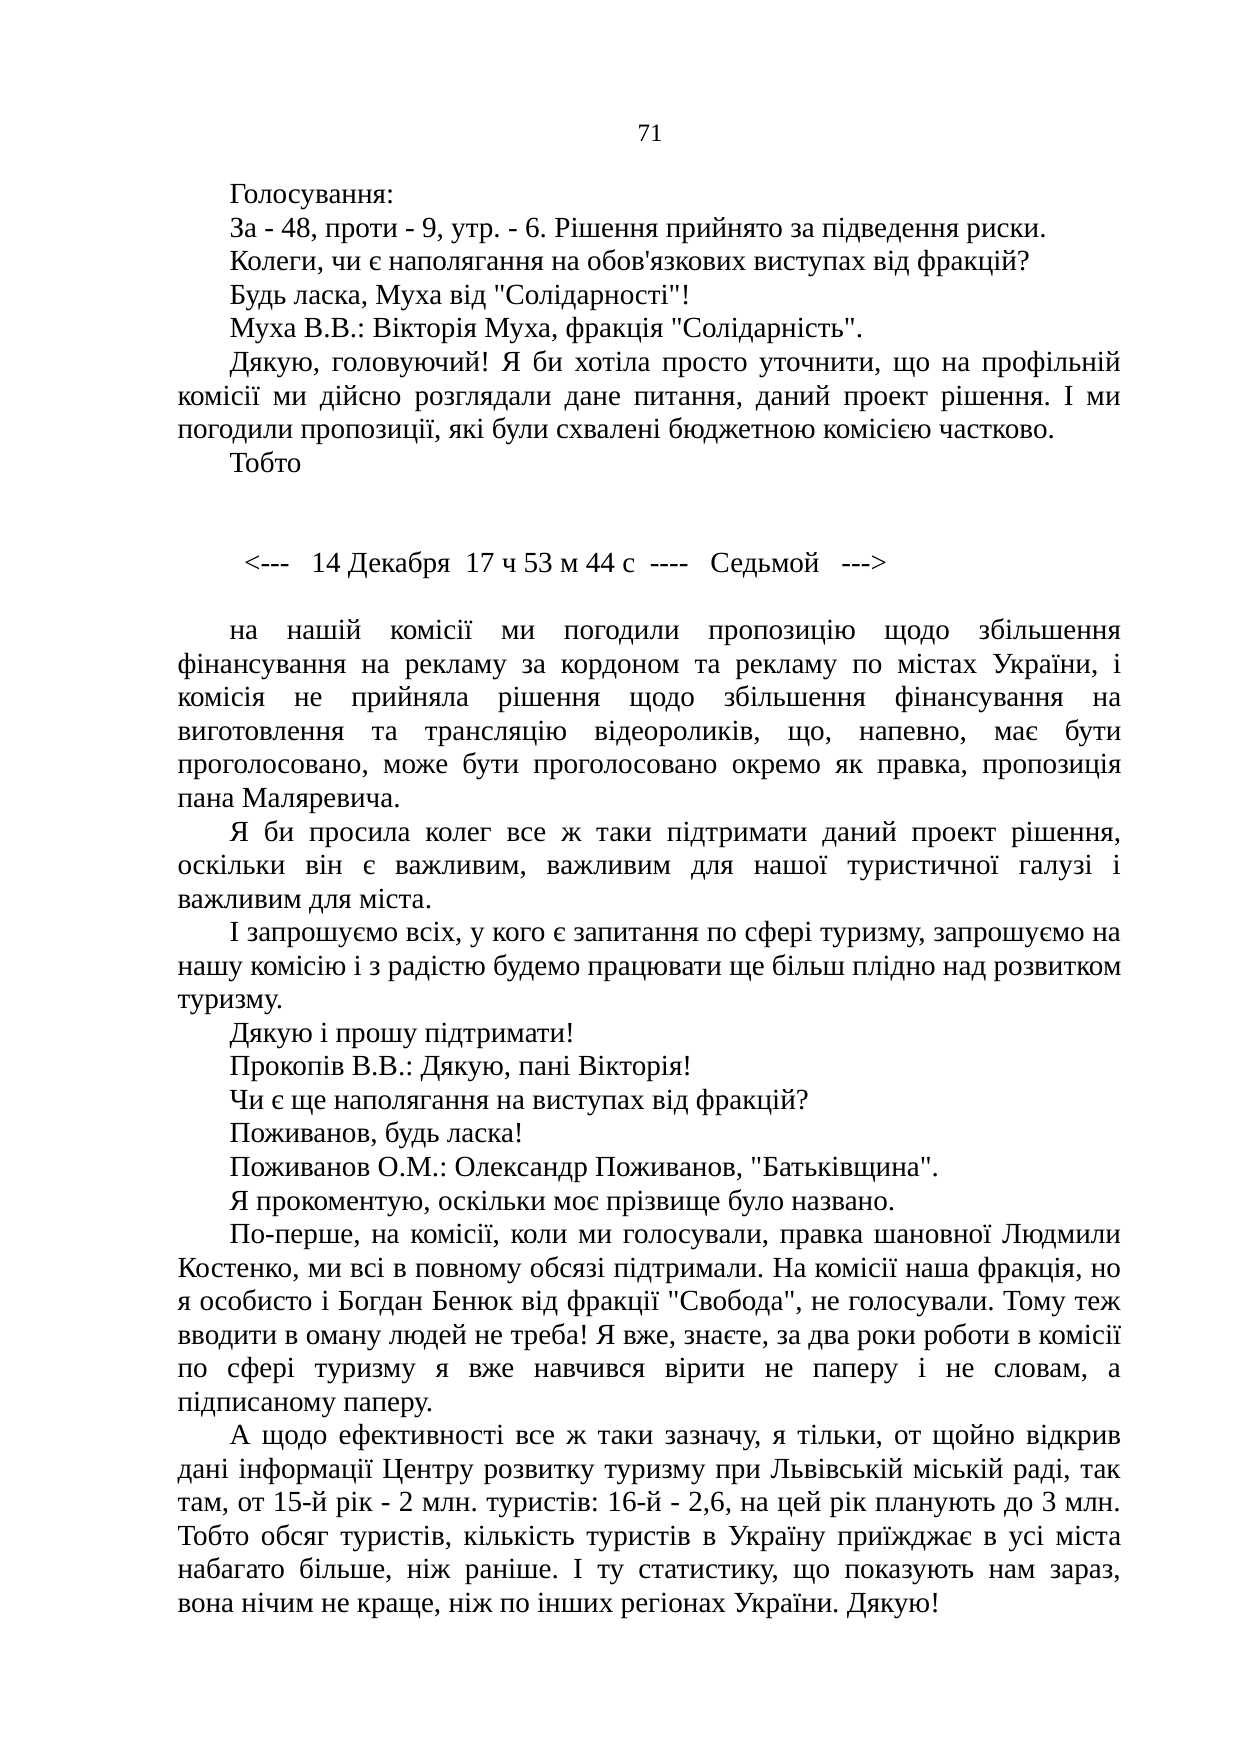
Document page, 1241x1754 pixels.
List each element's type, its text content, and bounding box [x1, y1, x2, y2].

text Поживанов О.М.: Олександр Поживанов, "Батьківщина". [177, 1149, 1122, 1183]
text Прокопів В.В.: Дякую, пані Вікторія! [177, 1048, 1122, 1082]
text Поживанов, будь ласка! [177, 1116, 1122, 1149]
text Колеги, чи є наполягання на обов'язкових виступах від фракцій? [177, 243, 1122, 277]
text Дякую, головуючий! Я би хотіла просто уточнити, що на профільній комісії ми дійсно розглядали дане питання, даний проект рішення. І ми погодили пропозиції, які були схвалені бюджетною комісією частково. [177, 344, 1122, 445]
text Я прокоментую, оскільки моє прізвище було названо. [177, 1183, 1122, 1216]
text Тобто [177, 445, 1122, 478]
text Муха В.В.: Вікторія Муха, фракція "Солідарність". [177, 311, 1122, 344]
text на нашій комісії ми погодили пропозицію щодо збільшення фінансування на рекламу за кордоном та рекламу по містах України, і комісія не прийняла рішення щодо збільшення фінансування на виготовлення та трансляцію відеороликів, що, напевно, має бути проголосовано, може бути проголосовано окремо як правка, пропозиція пана Маляревича. [177, 612, 1122, 814]
text А щодо ефективності все ж таки зазначу, я тільки, от щойно відкрив дані інформації Центру розвитку туризму при Львівській міській раді, так там, от 15-й рік - 2 млн. туристів: 16-й - 2,6, на цей рік планують до 3 млн. Тобто обсяг туристів, кількість туристів в Україну приїжджає в усі міста набагато більше, ніж раніше. І ту статистику, що показують нам зараз, вона нічим не краще, ніж по інших регіонах України. Дякую! [177, 1417, 1122, 1619]
text По-перше, на комісії, коли ми голосували, правка шановної Людмили Костенко, ми всі в повному обсязі підтримали. На комісії наша фракція, но я особисто і Богдан Бенюк від фракції "Свобода", не голосували. Тому теж вводити в оману людей не треба! Я вже, знаєте, за два роки роботи в комісії по сфері туризму я вже навчився вірити не паперу і не словам, а підписаному паперу. [177, 1216, 1122, 1417]
text Я би просила колег все ж таки підтримати даний проект рішення, оскільки він є важливим, важливим для нашої туристичної галузі і важливим для міста. [177, 814, 1122, 914]
text Голосування: [177, 176, 1122, 210]
text За - 48, проти - 9, утр. - 6. Рішення прийнято за підведення риски. [177, 210, 1122, 243]
text <--- 14 Декабря 17 ч 53 м 44 с ---- Седьмой ---> [177, 545, 1122, 579]
text Чи є ще наполягання на виступах від фракцій? [177, 1082, 1122, 1116]
text Дякую і прошу підтримати! [177, 1015, 1122, 1048]
text Будь ласка, Муха від "Солідарності"! [177, 277, 1122, 311]
text І запрошуємо всіх, у кого є запитання по сфері туризму, запрошуємо на нашу комісію і з радістю будемо працювати ще більш плідно над розвитком туризму. [177, 914, 1122, 1015]
